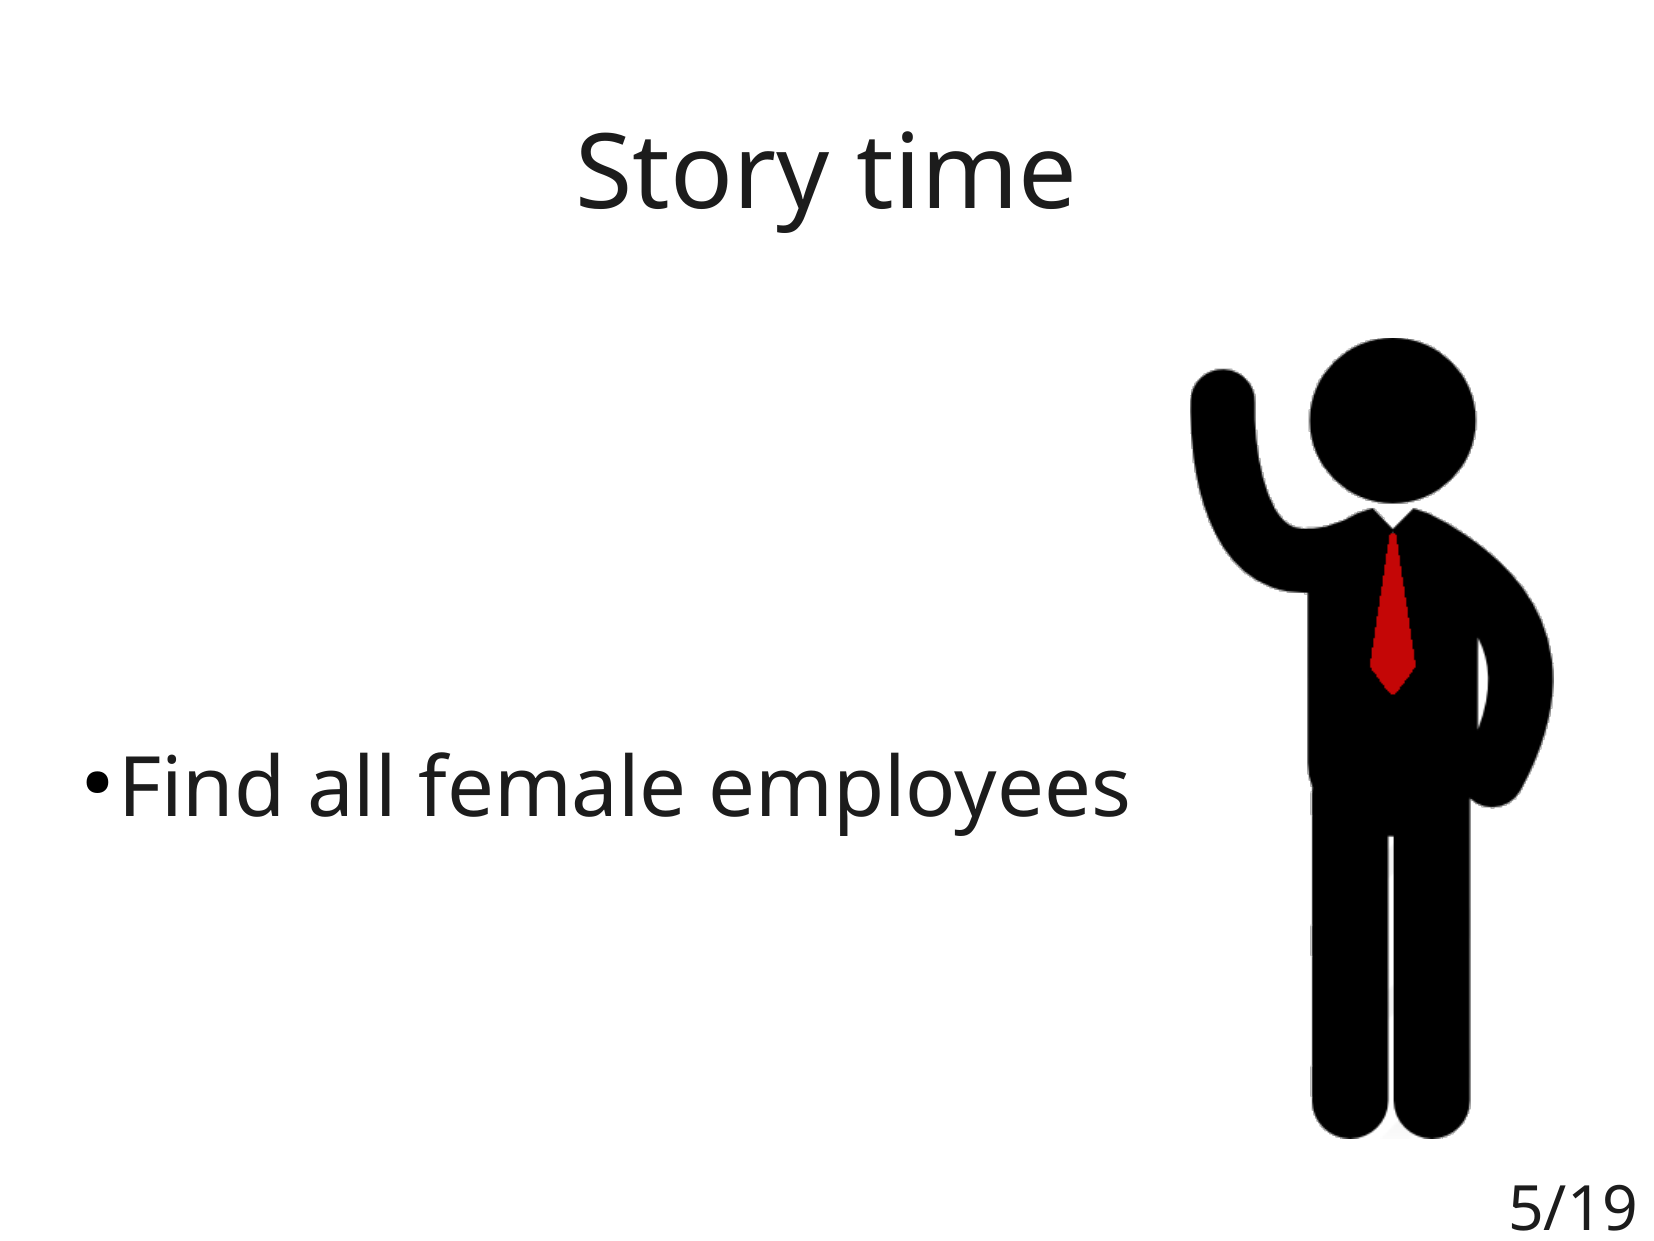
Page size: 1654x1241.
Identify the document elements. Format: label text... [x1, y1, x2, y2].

subtitle Find all female employees [82, 290, 1571, 1109]
text_box <numer>/19 [1071, 1155, 1654, 1241]
title Story time [82, 64, 1571, 272]
picture [1190, 338, 1554, 1139]
